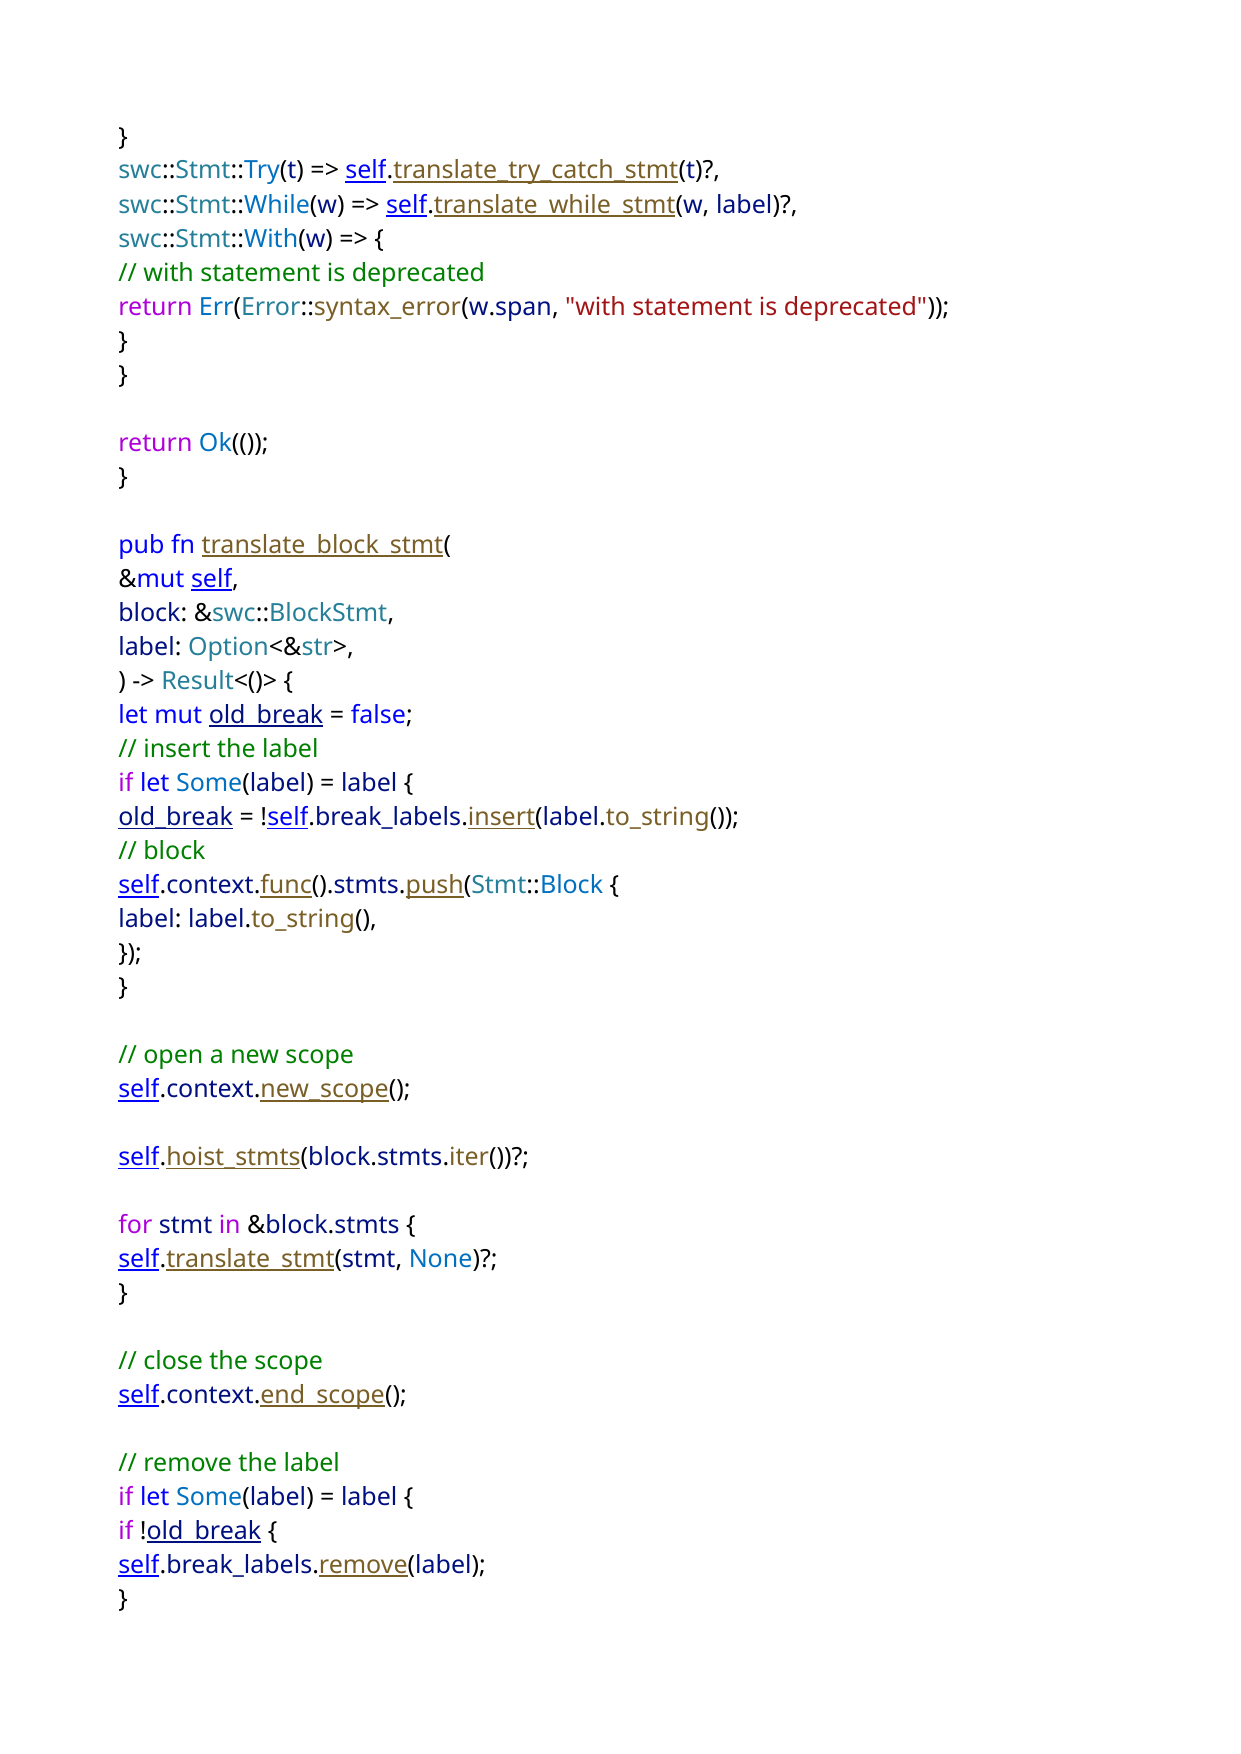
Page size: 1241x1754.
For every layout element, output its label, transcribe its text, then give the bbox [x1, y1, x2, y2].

text ) -> Result<()> { [118, 662, 1122, 697]
text } [118, 1581, 1122, 1615]
text self.context.func().stmts.push(Stmt::Block { [118, 867, 1122, 901]
text } [118, 458, 1122, 492]
text label: Option<&str>, [118, 628, 1122, 662]
text label: label.to_string(), [118, 901, 1122, 935]
text // with statement is deprecated [118, 254, 1122, 288]
text swc::Stmt::Try(t) => self.translate_try_catch_stmt(t)?, [118, 152, 1122, 186]
text for stmt in &block.stmts { [118, 1207, 1122, 1241]
text swc::Stmt::With(w) => { [118, 220, 1122, 254]
text // open a new scope [118, 1037, 1122, 1071]
text self.context.end_scope(); [118, 1377, 1122, 1411]
text // close the scope [118, 1342, 1122, 1377]
text pub fn translate_block_stmt( [118, 526, 1122, 560]
text } [118, 357, 1122, 391]
text } [118, 969, 1122, 1003]
text // block [118, 833, 1122, 867]
text // remove the label [118, 1444, 1122, 1478]
text } [118, 118, 1122, 152]
text return Ok(()); [118, 424, 1122, 458]
text } [118, 322, 1122, 357]
text self.break_labels.remove(label); [118, 1547, 1122, 1581]
text return Err(Error::syntax_error(w.span, "with statement is deprecated")); [118, 288, 1122, 322]
text if !old_break { [118, 1512, 1122, 1547]
text old_break = !self.break_labels.insert(label.to_string()); [118, 799, 1122, 833]
text self.context.new_scope(); [118, 1071, 1122, 1105]
text let mut old_break = false; [118, 697, 1122, 731]
text self.translate_stmt(stmt, None)?; [118, 1241, 1122, 1275]
text // insert the label [118, 731, 1122, 765]
text } [118, 1275, 1122, 1309]
text }); [118, 935, 1122, 969]
text swc::Stmt::While(w) => self.translate_while_stmt(w, label)?, [118, 186, 1122, 220]
text if let Some(label) = label { [118, 765, 1122, 799]
text if let Some(label) = label { [118, 1478, 1122, 1512]
text self.hoist_stmts(block.stmts.iter())?; [118, 1139, 1122, 1173]
text &mut self, [118, 560, 1122, 594]
text block: &swc::BlockStmt, [118, 594, 1122, 628]
